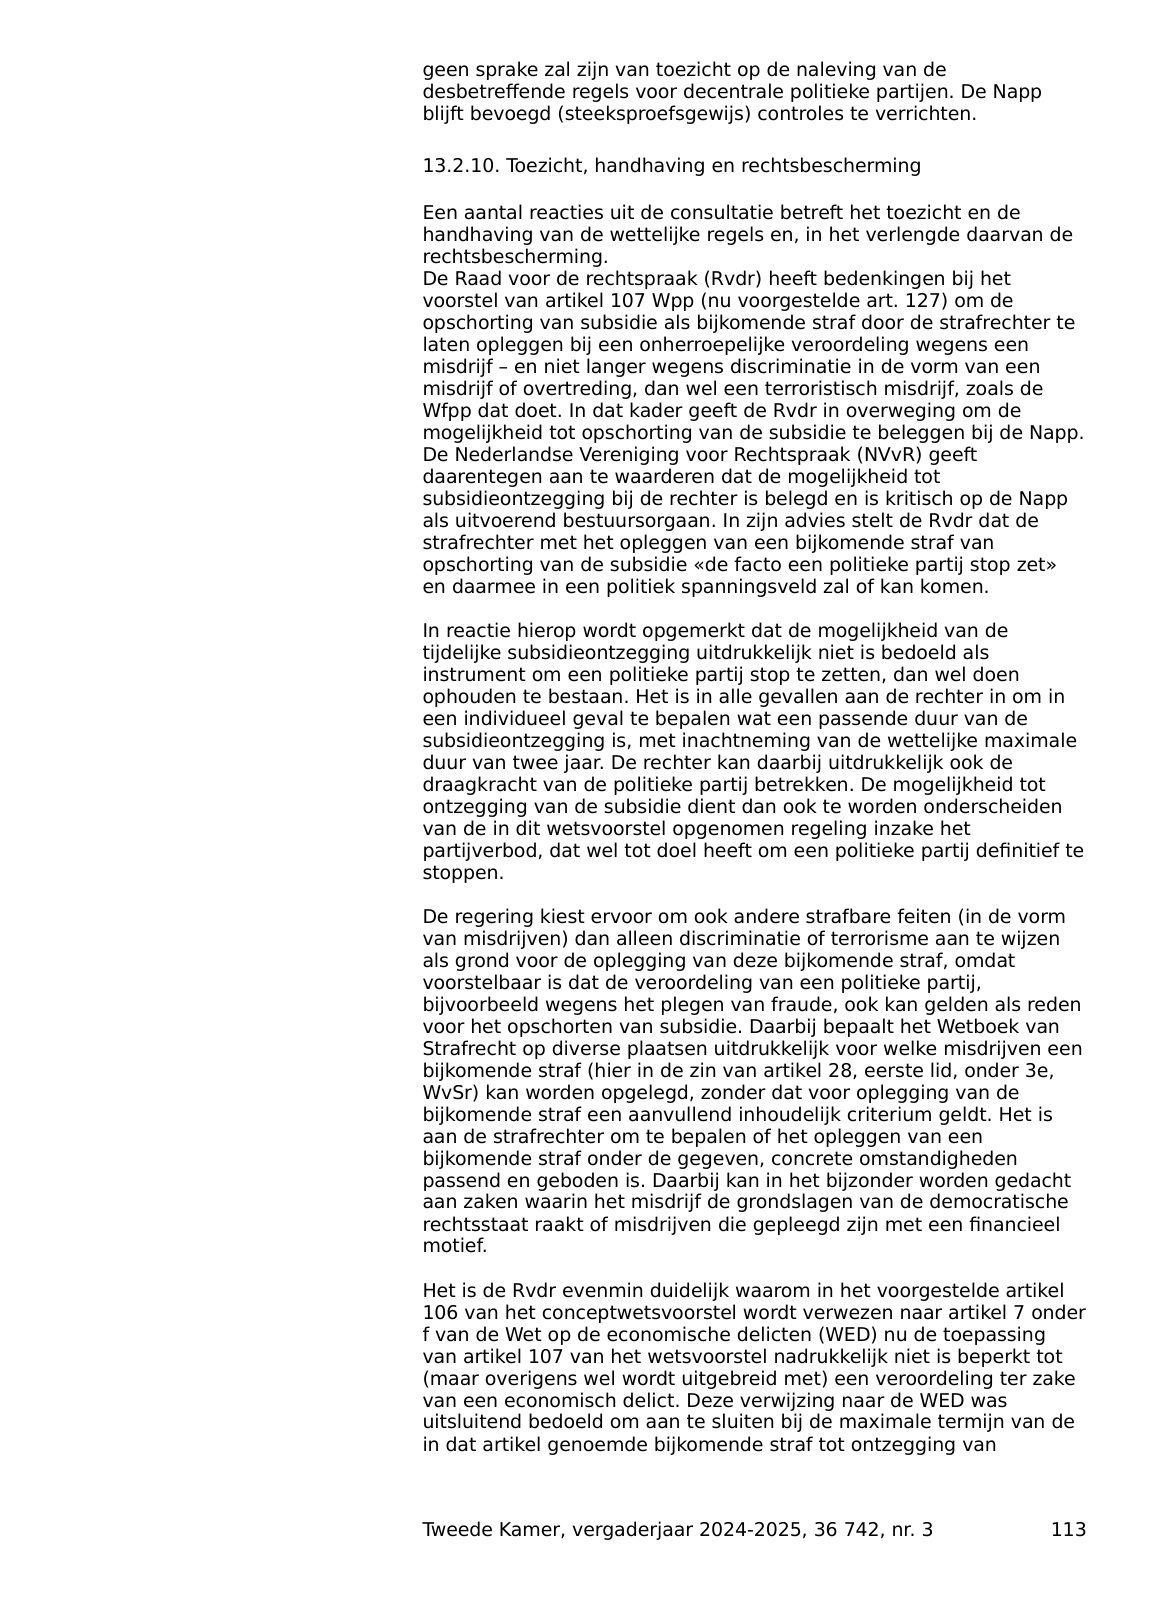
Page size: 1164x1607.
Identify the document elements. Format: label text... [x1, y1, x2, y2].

text Een aantal reacties uit de consultatie betreft het toezicht en de handhaving van de wettelijke regels en, in het verlengde daarvan de rechtsbescherming. [422, 202, 1087, 268]
text In reactie hierop wordt opgemerkt dat de mogelijkheid van de tijdelijke subsidieontzegging uitdrukkelijk niet is bedoeld als instrument om een politieke partij stop te zetten, dan wel doen ophouden te bestaan. Het is in alle gevallen aan de rechter in om in een individueel geval te bepalen wat een passende duur van de subsidieontzegging is, met inachtneming van de wettelijke maximale duur van twee jaar. De rechter kan daarbij uitdrukkelijk ook de draagkracht van de politieke partij betrekken. De mogelijkheid tot ontzegging van de subsidie dient dan ook te worden onderscheiden van de in dit wetsvoorstel opgenomen regeling inzake het partijverbod, dat wel tot doel heeft om een politieke partij definitief te stoppen. [422, 620, 1087, 883]
text De regering kiest ervoor om ook andere strafbare feiten (in de vorm van misdrijven) dan alleen discriminatie of terrorisme aan te wijzen als grond voor de oplegging van deze bijkomende straf, omdat voorstelbaar is dat de veroordeling van een politieke partij, bijvoorbeeld wegens het plegen van fraude, ook kan gelden als reden voor het opschorten van subsidie. Daarbij bepaalt het Wetboek van Strafrecht op diverse plaatsen uitdrukkelijk voor welke misdrijven een bijkomende straf (hier in de zin van artikel 28, eerste lid, onder 3e, WvSr) kan worden opgelegd, zonder dat voor oplegging van de bijkomende straf een aanvullend inhoudelijk criterium geldt. Het is aan de strafrechter om te bepalen of het opleggen van een bijkomende straf onder de gegeven, concrete omstandigheden passend en geboden is. Daarbij kan in het bijzonder worden gedacht aan zaken waarin het misdrijf de grondslagen van de democratische rechtsstaat raakt of misdrijven die gepleegd zijn met een financieel motief. [422, 906, 1087, 1257]
text geen sprake zal zijn van toezicht op de naleving van de desbetreffende regels voor decentrale politieke partijen. De Napp blijft bevoegd (steeksproefsgewijs) controles te verrichten. [422, 59, 1087, 125]
text De Raad voor de rechtspraak (Rvdr) heeft bedenkingen bij het voorstel van artikel 107 Wpp (nu voorgestelde art. 127) om de opschorting van subsidie als bijkomende straf door de strafrechter te laten opleggen bij een onherroepelijke veroordeling wegens een misdrijf – en niet langer wegens discriminatie in de vorm van een misdrijf of overtreding, dan wel een terroristisch misdrijf, zoals de Wfpp dat doet. In dat kader geeft de Rvdr in overweging om de mogelijkheid tot opschorting van de subsidie te beleggen bij de Napp. De Nederlandse Vereniging voor Rechtspraak (NVvR) geeft daarentegen aan te waarderen dat de mogelijkheid tot subsidieontzegging bij de rechter is belegd en is kritisch op de Napp als uitvoerend bestuursorgaan. In zijn advies stelt de Rvdr dat de strafrechter met het opleggen van een bijkomende straf van opschorting van de subsidie «de facto een politieke partij stop zet» en daarmee in een politiek spanningsveld zal of kan komen. [422, 268, 1087, 598]
subtitle 13.2.10. Toezicht, handhaving en rechtsbescherming [422, 155, 1087, 177]
text Het is de Rvdr evenmin duidelijk waarom in het voorgestelde artikel 106 van het conceptwetsvoorstel wordt verwezen naar artikel 7 onder f van de Wet op de economische delicten (WED) nu de toepassing van artikel 107 van het wetsvoorstel nadrukkelijk niet is beperkt tot (maar overigens wel wordt uitgebreid met) een veroordeling ter zake van een economisch delict. Deze verwijzing naar de WED was uitsluitend bedoeld om aan te sluiten bij de maximale termijn van de in dat artikel genoemde bijkomende straf tot ontzegging van [422, 1279, 1087, 1455]
